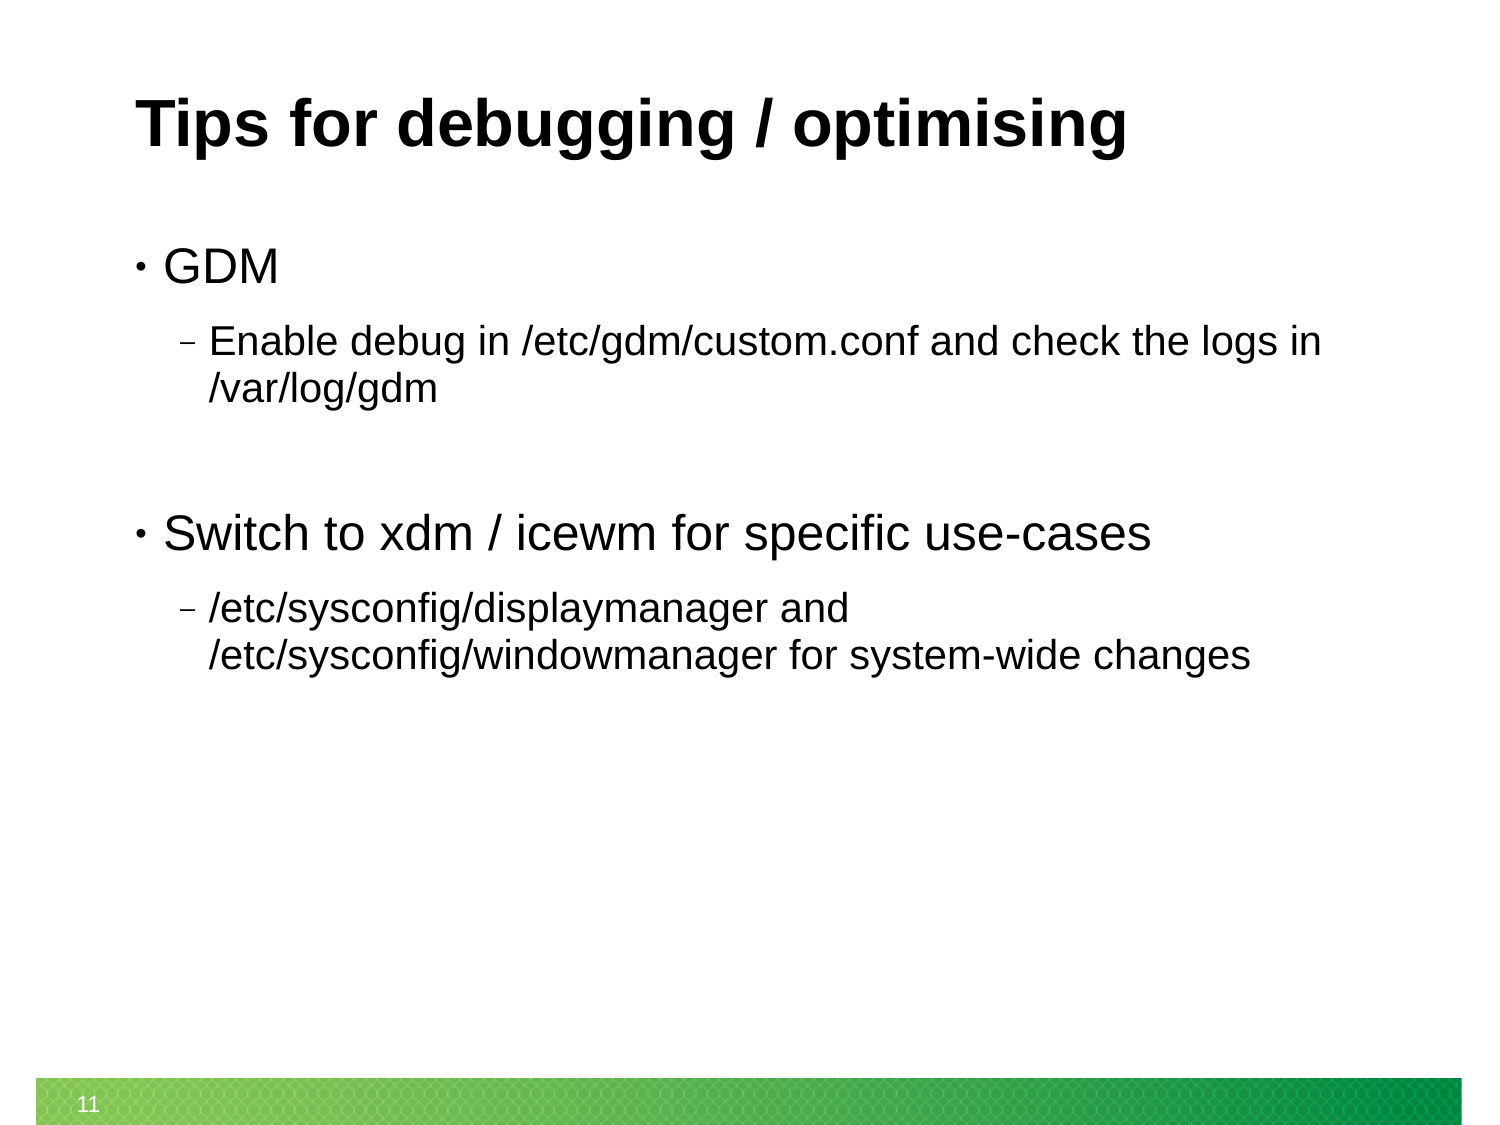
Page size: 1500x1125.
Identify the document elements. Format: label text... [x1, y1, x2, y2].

list GDM Enable debug in /etc/gdm/custom.conf and check the logs in /var/log/gdm Switch to xdm / icewm for specific use-cases /etc/sysconfig/displaymanager and /etc/sysconfig/windowmanager for system-wide changes [135, 238, 1372, 892]
title Tips for debugging / optimising [135, 41, 1372, 204]
picture [36, 1078, 1462, 1125]
